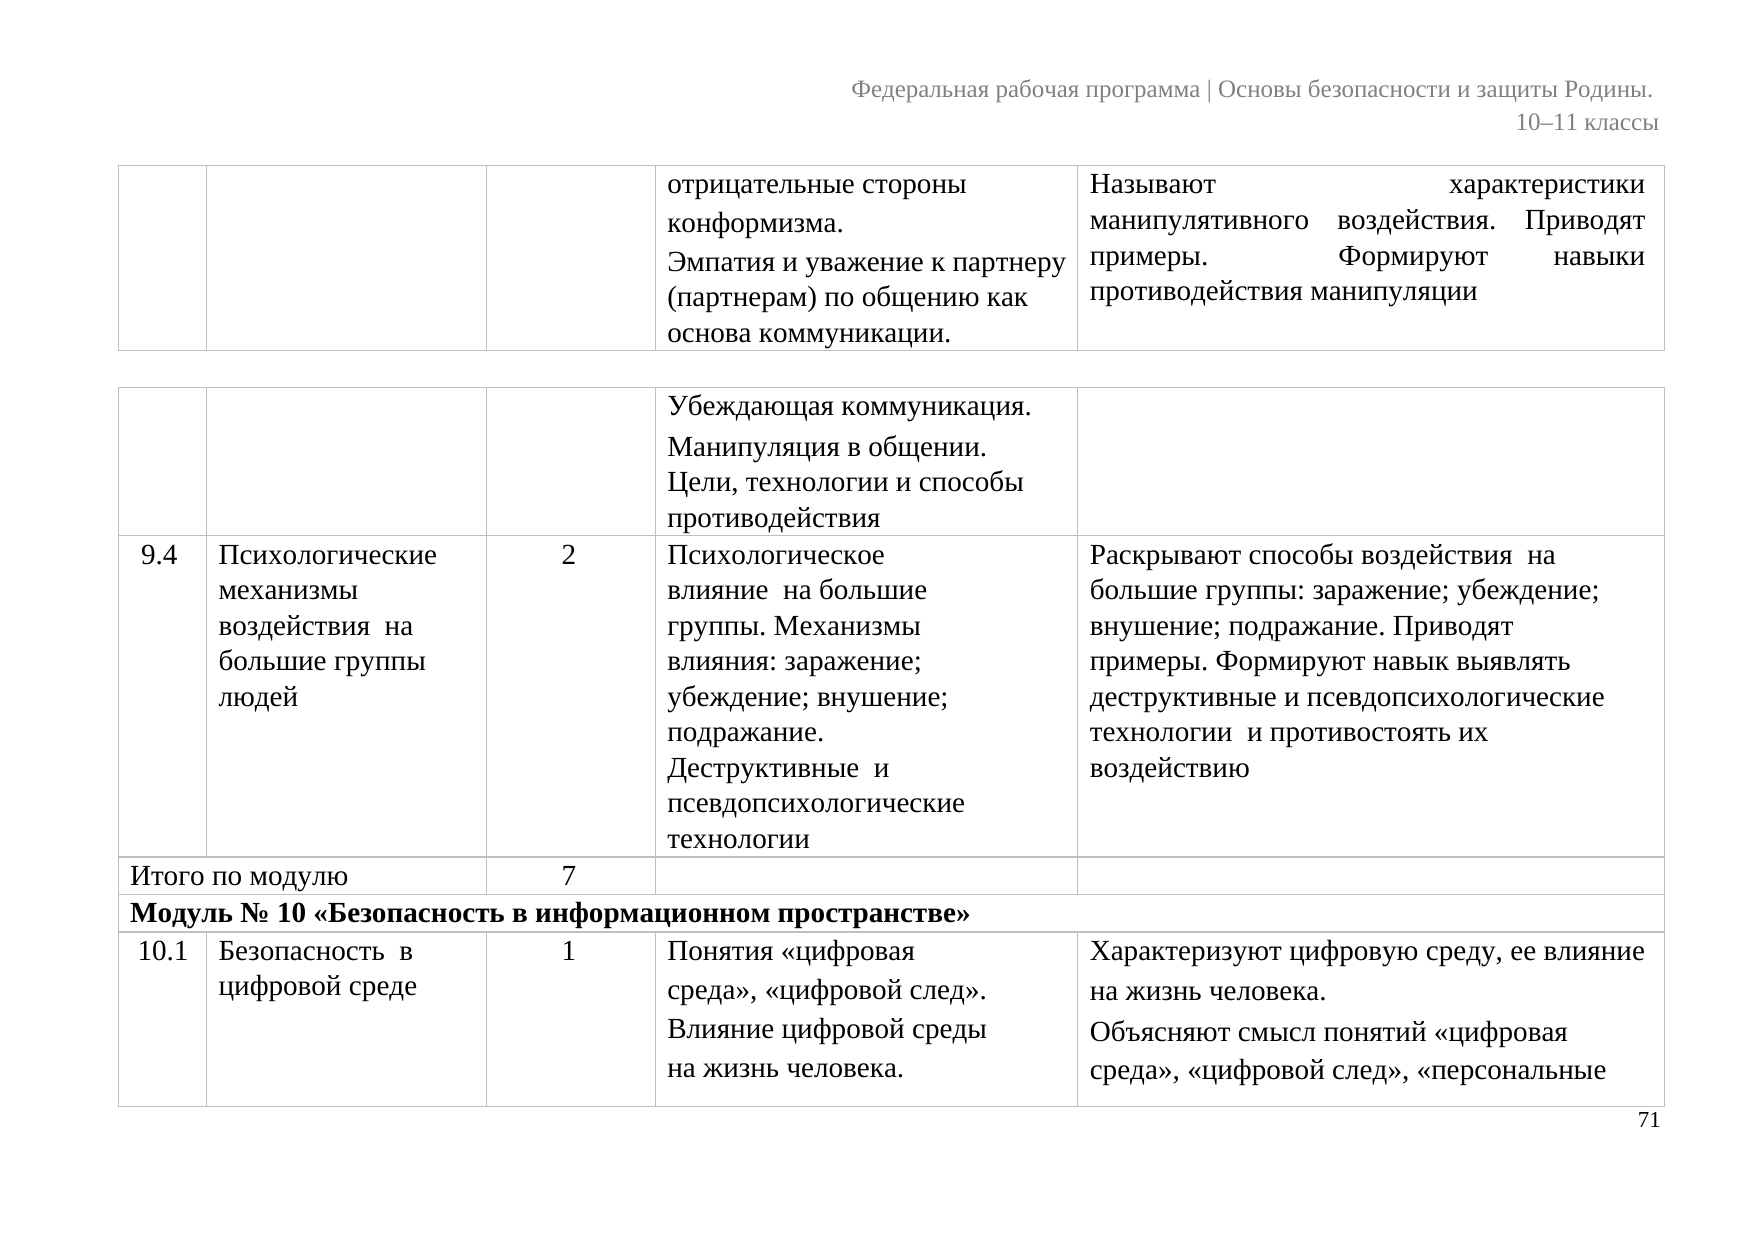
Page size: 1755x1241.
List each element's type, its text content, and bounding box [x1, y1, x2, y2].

table_cell Модуль № 10 «Безопасность в информационном пространстве» [119, 895, 1664, 931]
table_cell Называют характеристики манипулятивного воздействия. Приводят примеры. Формируют навыки противодействия манипуляции [1078, 166, 1664, 350]
table_header [1078, 388, 1664, 535]
table_cell [1078, 858, 1664, 894]
table_cell [487, 166, 655, 350]
table_header [487, 388, 655, 535]
table_cell Психологические механизмы воздействия на большие группы людей [207, 536, 486, 856]
table_cell Понятия «цифровая среда», «цифровой след». Влияние цифровой среды на жизнь человека. [656, 933, 1077, 1106]
table_cell [119, 166, 206, 350]
table_header [207, 388, 486, 535]
table_cell [207, 166, 486, 350]
table_cell [656, 858, 1077, 894]
table_cell 10.1 [119, 933, 206, 1106]
table_header Убеждающая коммуникация. Манипуляция в общении. Цели, технологии и способы противодействия [656, 388, 1077, 535]
table_cell Психологическое влияние на большие группы. Механизмы влияния: заражение; убеждение; внушение; подражание. Деструктивные и псевдопсихологические технологии [656, 536, 1077, 856]
table_cell 2 [487, 536, 655, 856]
table_cell Безопасность в цифровой среде [207, 933, 486, 1106]
table_cell 1 [487, 933, 655, 1106]
table_cell отрицательные стороны конформизма. Эмпатия и уважение к партнеру (партнерам) по общению как основа коммуникации. [656, 166, 1077, 350]
table_cell Итого по модулю [119, 858, 486, 894]
table_cell Раскрывают способы воздействия на большие группы: заражение; убеждение; внушение; подражание. Приводят примеры. Формируют навык выявлять деструктивные и псевдопсихологические технологии и противостоять их воздействию [1078, 536, 1664, 856]
table_header [119, 388, 206, 535]
table_cell 7 [487, 858, 655, 894]
table_cell 9.4 [119, 536, 206, 856]
table_cell Характеризуют цифровую среду, ее влияние на жизнь человека. Объясняют смысл понятий «цифровая среда», «цифровой след», «персональные [1078, 933, 1664, 1106]
